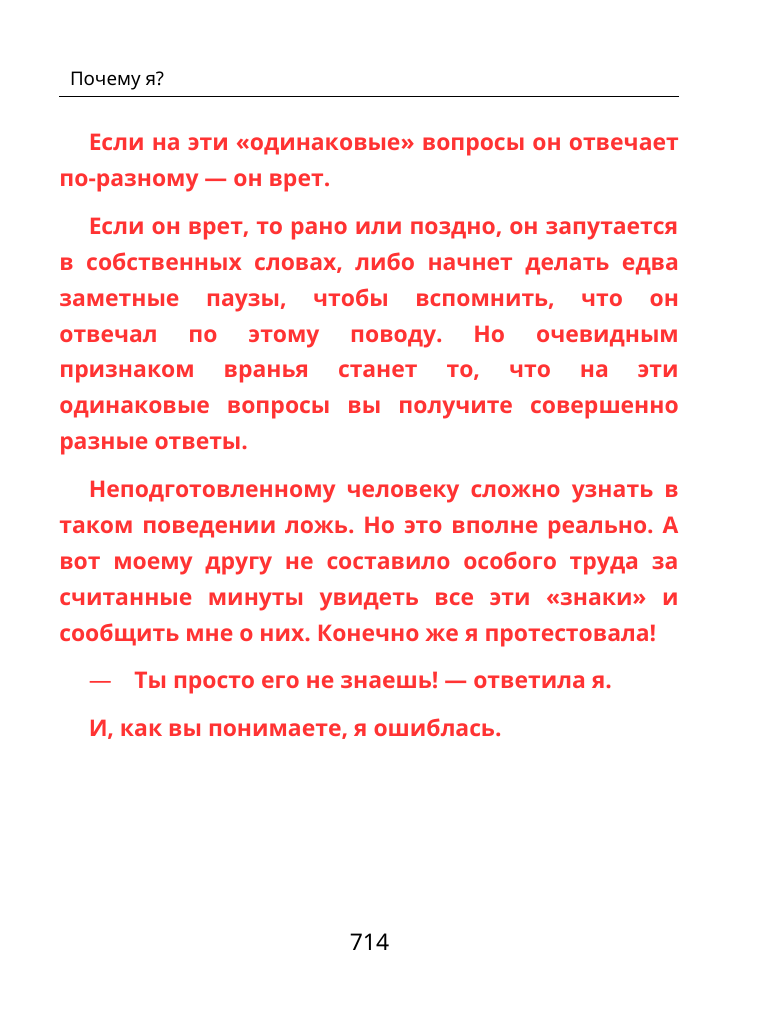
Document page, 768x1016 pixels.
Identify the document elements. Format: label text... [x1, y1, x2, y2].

text Если он врет, то рано или поздно, он запутается в собственных словах, либо начнет делать едва заметные паузы, чтобы вспомнить, что он отвечал по этому поводу. Но очевидным признаком вранья станет то, что на эти одинаковые вопросы вы получите совершенно разные ответы. [59, 210, 679, 457]
list Ты просто его не знаешь! — ответила я. [59, 664, 679, 696]
text Если на эти «одинаковые» вопросы он отвечает по-разному — он врет. [59, 126, 679, 193]
text И, как вы понимаете, я ошиблась. [59, 712, 679, 743]
text Неподготовленному человеку сложно узнать в таком поведении ложь. Но это вполне реально. А вот моему другу не составило особого труда за считанные минуты увидеть все эти «знаки» и сообщить мне о них. Конечно же я протестовала! [59, 473, 679, 648]
